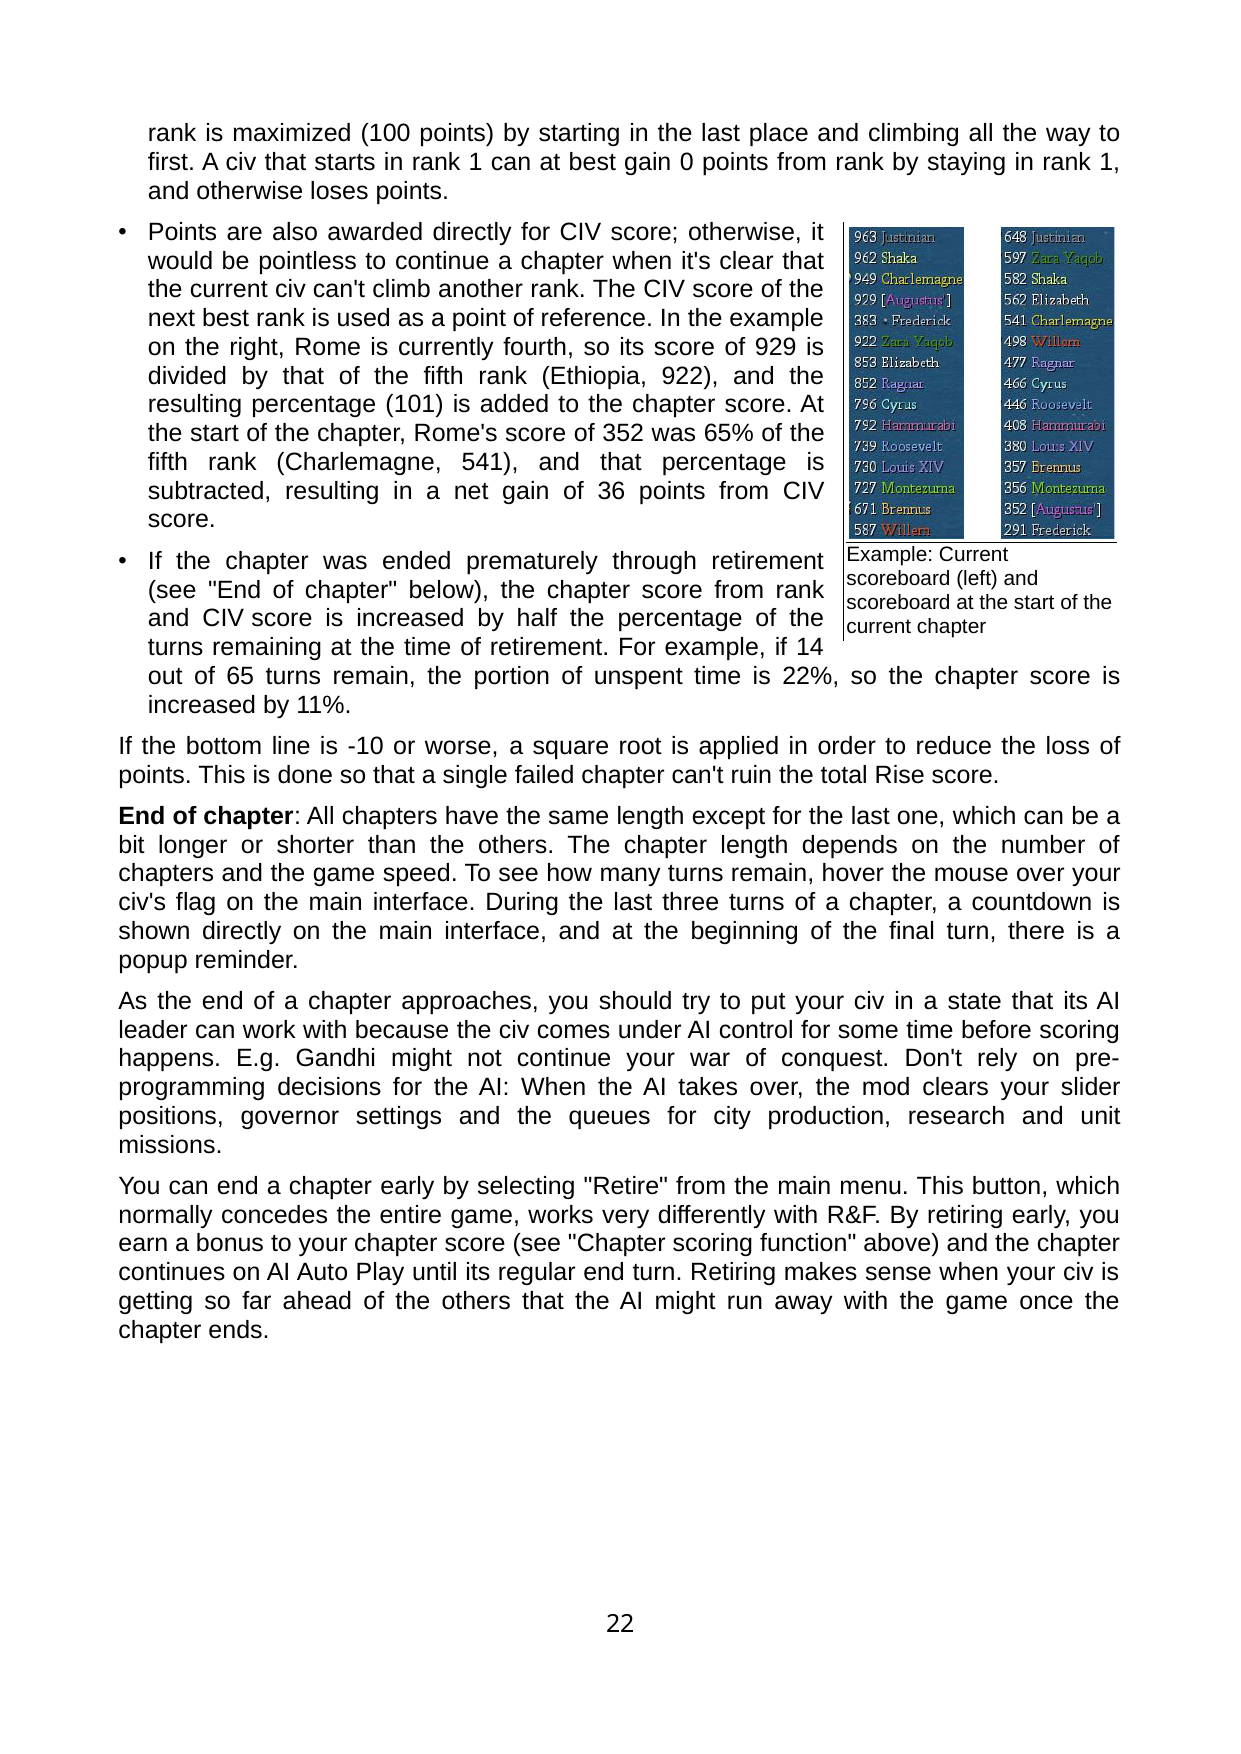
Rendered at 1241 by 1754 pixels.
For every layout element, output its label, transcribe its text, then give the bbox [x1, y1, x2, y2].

list [846, 224, 1117, 542]
list If the chapter was ended prematurely through retirement (see "End of chapter" below), the chapter score from rank and CIV score is increased by half the percentage of the turns remaining at the time of retirement. For example, if 14 out of 65 turns remain, the portion of unspent time is 22%, so the chapter score is increased by 11%. [118, 546, 1122, 718]
list rank is maximized (100 points) by starting in the last place and climbing all the way to first. A civ that starts in rank 1 can at best gain 0 points from rank by staying in rank 1, and otherwise loses points. [118, 118, 1122, 204]
picture [849, 227, 1115, 539]
list Example: Current scoreboard (left) and scoreboard at the start of the current chapter [846, 543, 1117, 638]
text End of chapter: All chapters have the same length except for the last one, which can be a bit longer or shorter than the others. The chapter length depends on the number of chapters and the game speed. To see how many turns remain, hover the mouse over your civ's flag on the main interface. During the last three turns of a chapter, a countdown is shown directly on the main interface, and at the beginning of the final turn, there is a popup reminder. [118, 801, 1122, 973]
text As the end of a chapter approaches, you should try to put your civ in a state that its AI leader can work with because the civ comes under AI control for some time before scoring happens. E.g. Gandhi might not continue your war of conquest. Don't rely on pre-programming decisions for the AI: When the AI takes over, the mod clears your slider positions, governor settings and the queues for city production, research and unit missions. [118, 986, 1122, 1158]
text You can end a chapter early by selecting "Retire" from the main menu. This button, which normally concedes the entire game, works very differently with R&F. By retiring early, you earn a bonus to your chapter score (see "Chapter scoring function" above) and the chapter continues on AI Auto Play until its regular end turn. Retiring makes sense when your civ is getting so far ahead of the others that the AI might run away with the game once the chapter ends. [118, 1171, 1122, 1343]
list Points are also awarded directly for CIV score; otherwise, it would be pointless to continue a chapter when it's clear that the current civ can't climb another rank. The CIV score of the next best rank is used as a point of reference. In the example on the right, Rome is currently fourth, so its score of 929 is divided by that of the fifth rank (Ethiopia, 922), and the resulting percentage (101) is added to the chapter score. At the start of the chapter, Rome's score of 352 was 65% of the fifth rank (Charlemagne, 541), and that percentage is subtracted, resulting in a net gain of 36 points from CIV score. [118, 217, 1122, 641]
text If the bottom line is -10 or worse, a square root is applied in order to reduce the loss of points. This is done so that a single failed chapter can't ruin the total Rise score. [118, 731, 1122, 788]
